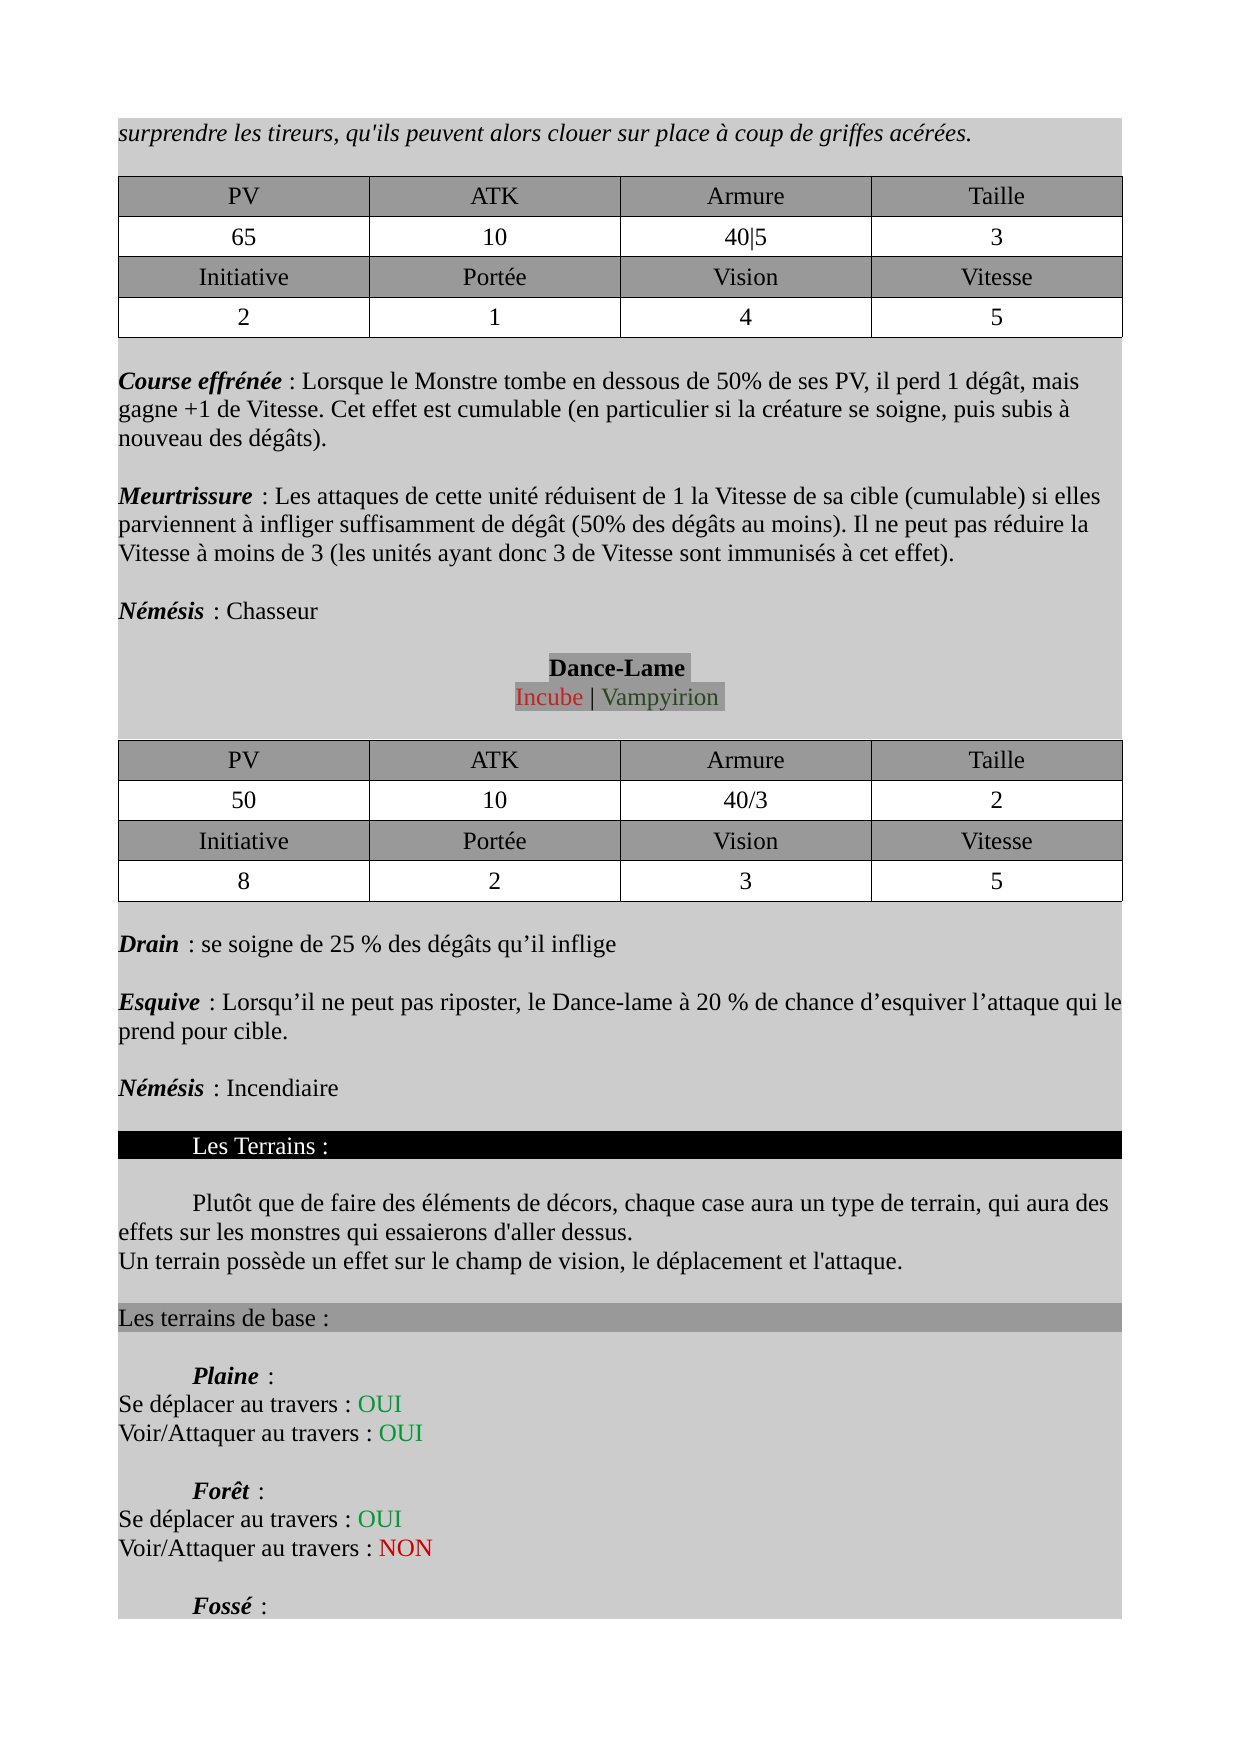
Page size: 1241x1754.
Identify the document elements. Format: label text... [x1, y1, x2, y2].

table_cell Initiative [119, 257, 369, 297]
table_cell 2 [119, 298, 369, 337]
text Esquive : Lorsqu’il ne peut pas riposter, le Dance-lame à 20 % de chance d’esquiver l’attaque qui le prend pour cible. [118, 987, 1122, 1044]
text Némésis : Chasseur [118, 596, 1122, 624]
table_cell 2 [872, 781, 1122, 820]
text Némésis : Incendiaire [118, 1073, 1122, 1102]
table_cell 8 [119, 861, 369, 901]
text Voir/Attaquer au travers : OUI [118, 1418, 1122, 1447]
table_cell 3 [621, 861, 871, 901]
text Incube | Vampyirion [118, 682, 1122, 711]
table_cell 1 [370, 298, 620, 337]
text Voir/Attaquer au travers : NON [118, 1533, 1122, 1562]
text Dance-Lame [118, 653, 1122, 682]
table_cell Initiative [119, 821, 369, 860]
table_cell 2 [370, 861, 620, 901]
table_header PV [119, 177, 369, 216]
text surprendre les tireurs, qu'ils peuvent alors clouer sur place à coup de griffes acérées. [118, 118, 1122, 147]
table_cell 65 [119, 217, 369, 256]
table_cell Vitesse [872, 257, 1122, 297]
table_cell 4 [621, 298, 871, 337]
text Meurtrissure : Les attaques de cette unité réduisent de 1 la Vitesse de sa cible (cumulable) si elles parviennent à infliger suffisamment de dégât (50% des dégâts au moins). Il ne peut pas réduire la Vitesse à moins de 3 (les unités ayant donc 3 de Vitesse sont immunisés à cet effet). [118, 481, 1122, 567]
table_cell Portée [370, 257, 620, 297]
table_header ATK [370, 741, 620, 780]
table_header Taille [872, 741, 1122, 780]
text Forêt : [118, 1476, 1122, 1504]
table_cell 10 [370, 217, 620, 256]
table_header ATK [370, 177, 620, 216]
table_header PV [119, 741, 369, 780]
table_cell 40/3 [621, 781, 871, 820]
text Se déplacer au travers : OUI [118, 1504, 1122, 1533]
table_header Taille [872, 177, 1122, 216]
table_cell 3 [872, 217, 1122, 256]
text Drain : se soigne de 25 % des dégâts qu’il inflige [118, 929, 1122, 958]
text Plaine : [118, 1361, 1122, 1389]
text Se déplacer au travers : OUI [118, 1389, 1122, 1418]
table_header Armure [621, 177, 871, 216]
table_cell 40|5 [621, 217, 871, 256]
text Plutôt que de faire des éléments de décors, chaque case aura un type de terrain, qui aura des effets sur les monstres qui essaierons d'aller dessus. [118, 1188, 1122, 1246]
text Course effrénée : Lorsque le Monstre tombe en dessous de 50% de ses PV, il perd 1 dégât, mais gagne +1 de Vitesse. Cet effet est cumulable (en particulier si la créature se soigne, puis subis à nouveau des dégâts). [118, 366, 1122, 452]
table_cell 5 [872, 298, 1122, 337]
table_cell 5 [872, 861, 1122, 901]
table_cell Portée [370, 821, 620, 860]
text Un terrain possède un effet sur le champ de vision, le déplacement et l'attaque. [118, 1246, 1122, 1274]
text Les Terrains : [118, 1131, 1122, 1159]
table_cell 10 [370, 781, 620, 820]
table_cell Vitesse [872, 821, 1122, 860]
table_header Armure [621, 741, 871, 780]
table_cell 50 [119, 781, 369, 820]
text Fossé : [118, 1591, 1122, 1619]
text Les terrains de base : [118, 1303, 1122, 1332]
table_cell Vision [621, 257, 871, 297]
table_cell Vision [621, 821, 871, 860]
